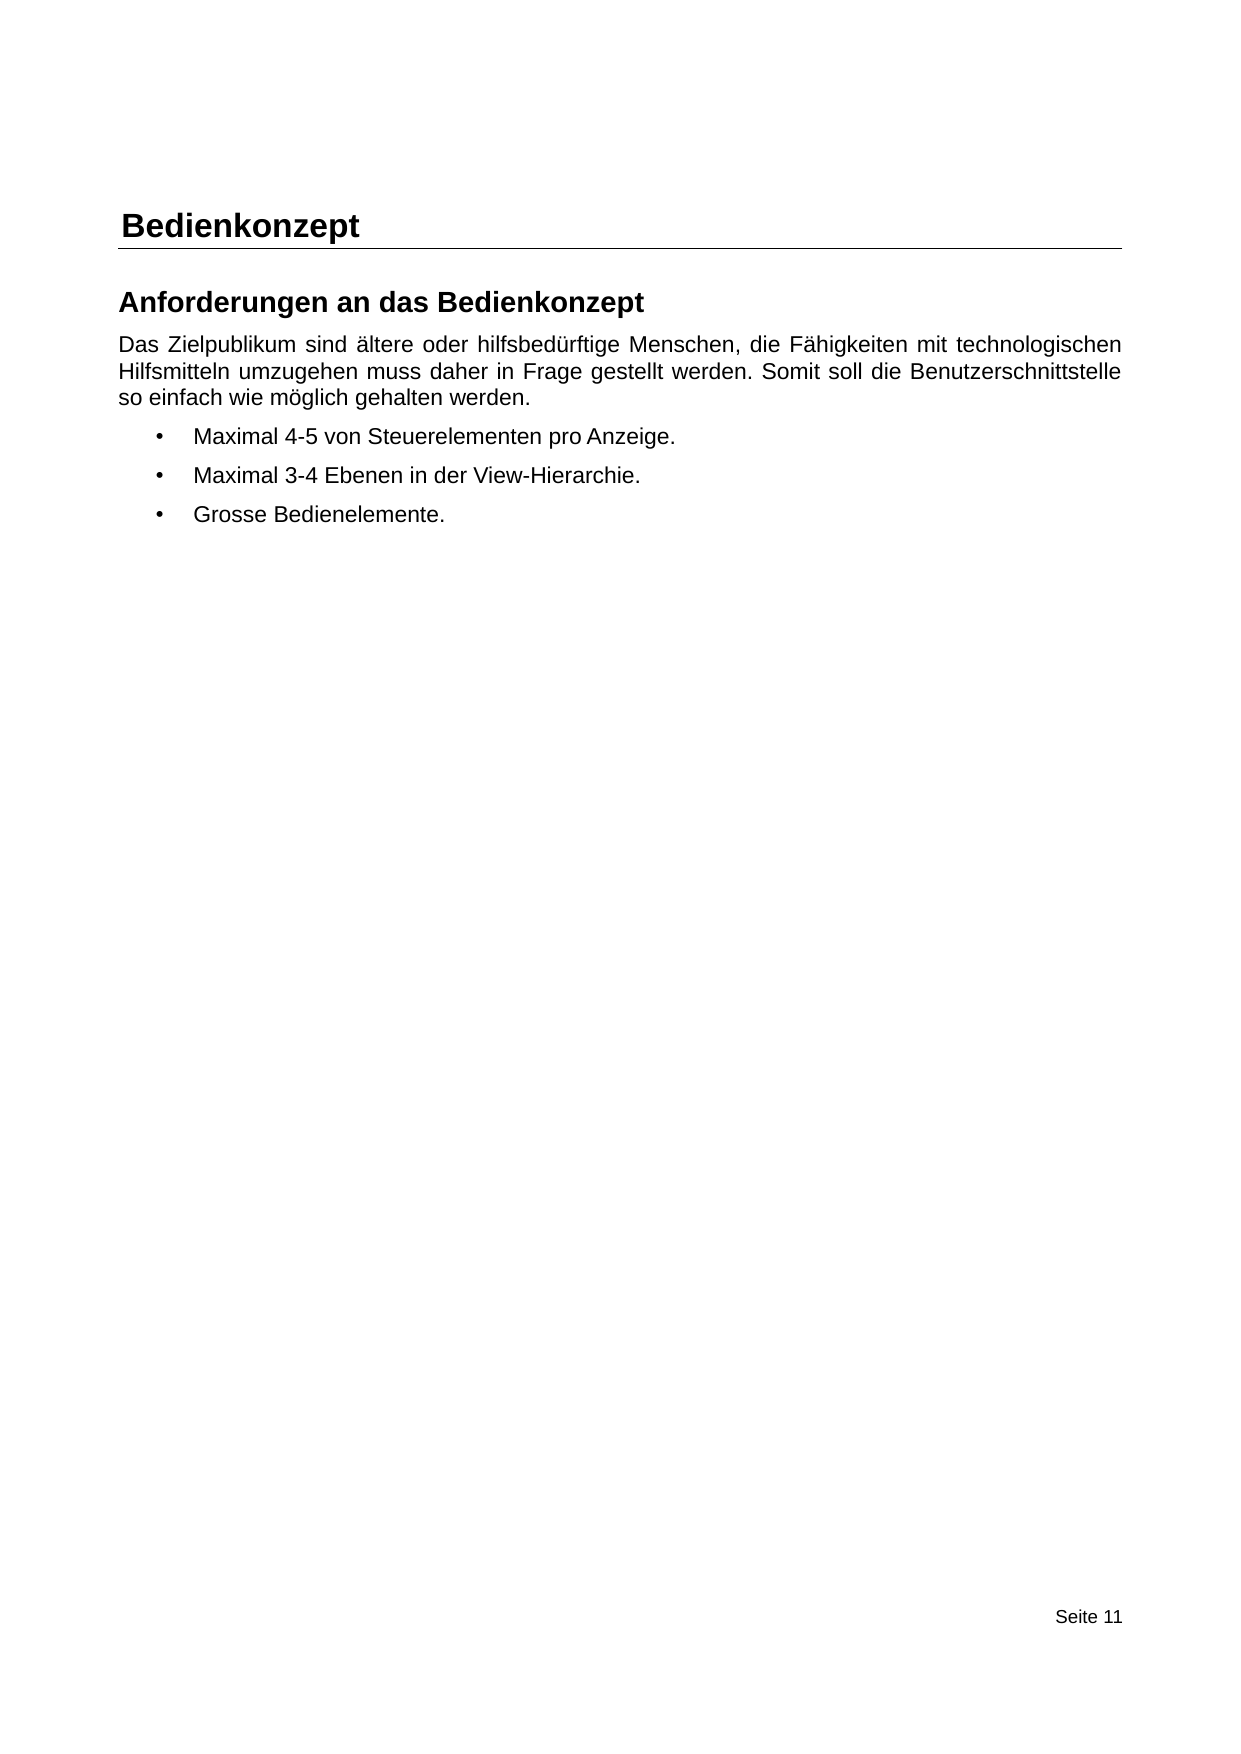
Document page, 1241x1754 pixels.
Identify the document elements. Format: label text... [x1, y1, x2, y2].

subtitle Bedienkonzept [118, 203, 1122, 248]
text Das Zielpublikum sind ältere oder hilfsbedürftige Menschen, die Fähigkeiten mit technologischen Hilfsmitteln umzugehen muss daher in Frage gestellt werden. Somit soll die Benutzerschnittstelle so einfach wie möglich gehalten werden. [118, 331, 1122, 411]
subtitle Anforderungen an das Bedienkonzept [118, 285, 1122, 319]
list Grosse Bedienelemente. [156, 501, 1122, 527]
list Maximal 4-5 von Steuerelementen pro Anzeige. [156, 423, 1122, 449]
list Maximal 3-4 Ebenen in der View-Hierarchie. [156, 462, 1122, 488]
